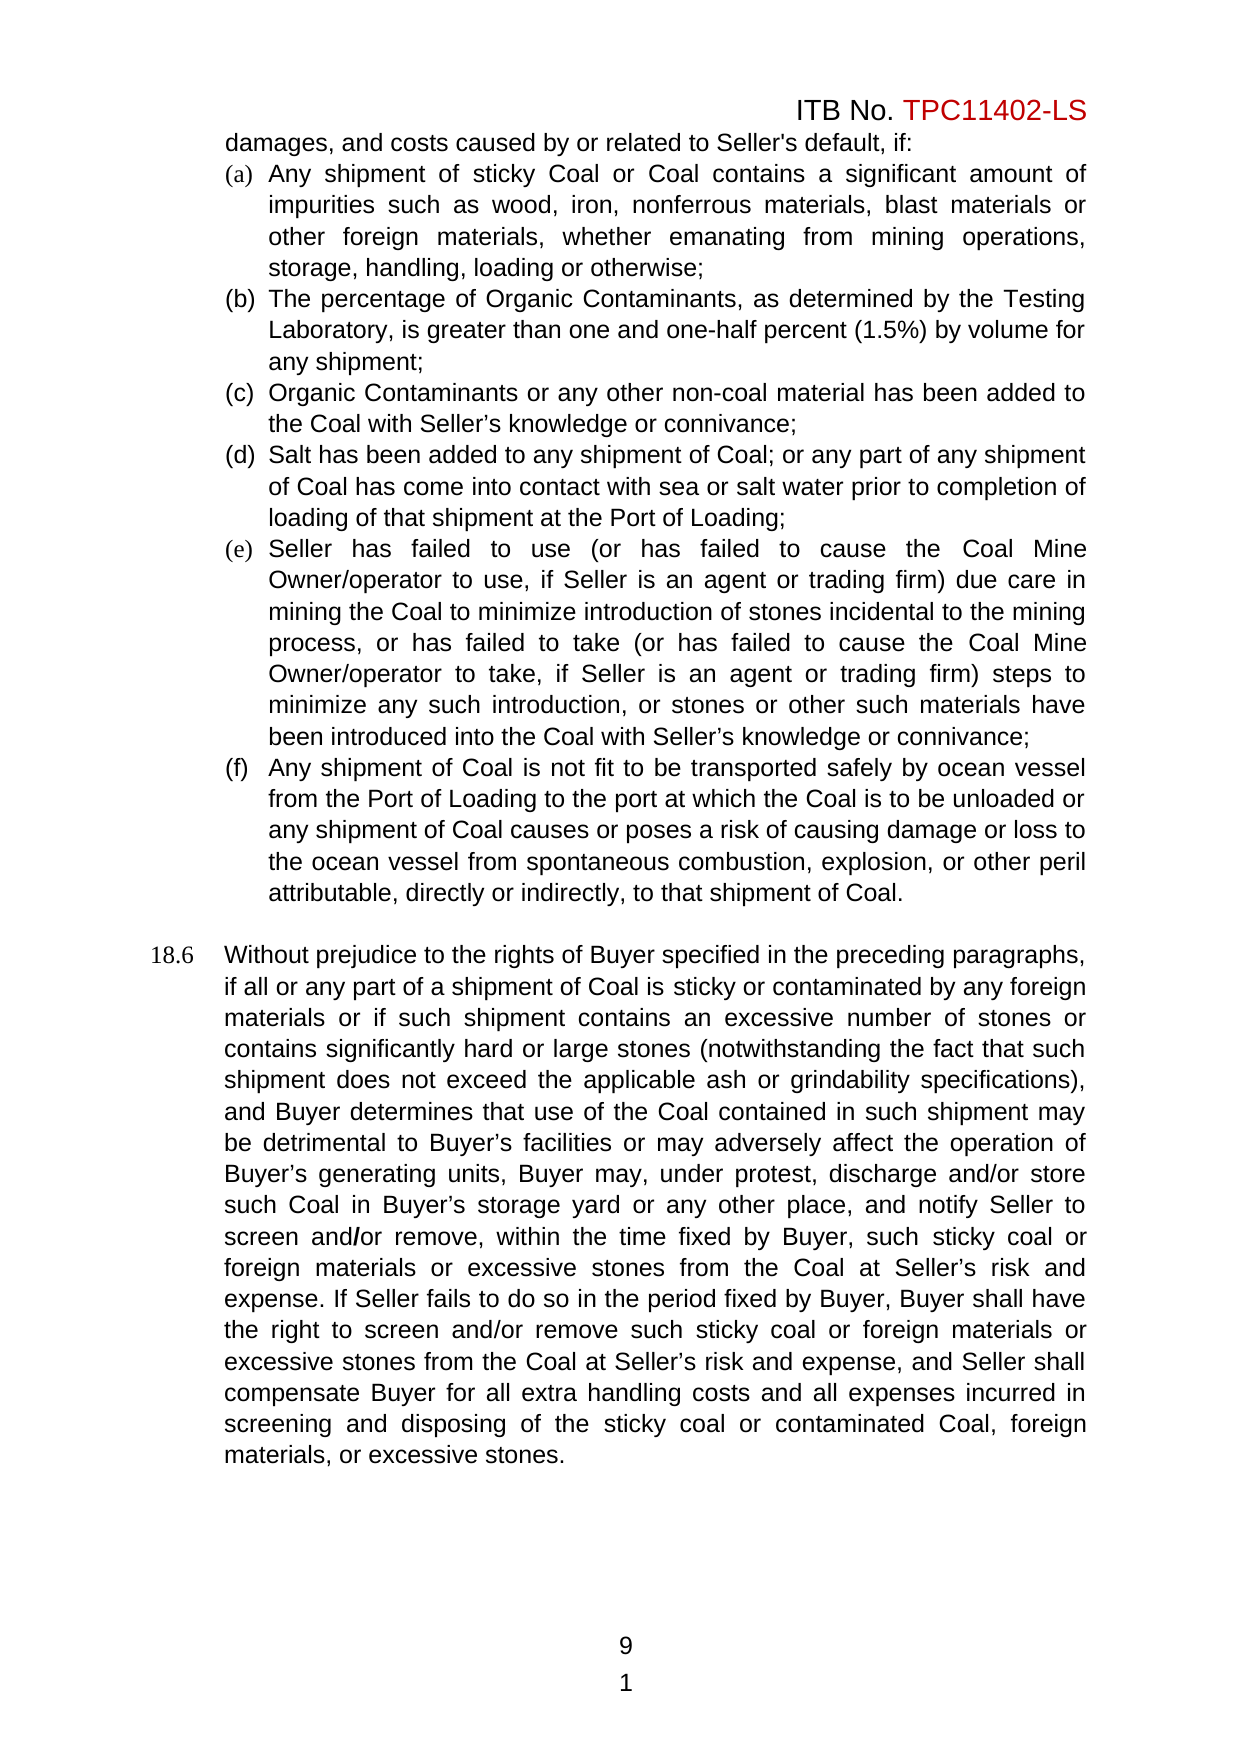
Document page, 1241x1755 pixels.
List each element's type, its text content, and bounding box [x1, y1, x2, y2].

list Salt has been added to any shipment of Coal; or any part of any shipment of Coal has come into contact with sea or salt water prior to completion of loading of that shipment at the Port of Loading; [225, 439, 1087, 532]
list Seller has failed to use (or has failed to cause the Coal Mine Owner/operator to use, if Seller is an agent or trading firm) due care in mining the Coal to minimize introduction of stones incidental to the mining process, or has failed to take (or has failed to cause the Coal Mine Owner/operator to take, if Seller is an agent or trading firm) steps to minimize any such introduction, or stones or other such materials have been introduced into the Coal with Seller’s knowledge or connivance; [225, 532, 1087, 751]
list Without prejudice to the rights of Buyer specified in the preceding paragraphs, if all or any part of a shipment of Coal is sticky or contaminated by any foreign materials or if such shipment contains an excessive number of stones or contains significantly hard or large stones (notwithstanding the fact that such shipment does not exceed the applicable ash or grindability specifications), and Buyer determines that use of the Coal contained in such shipment may be detrimental to Buyer’s facilities or may adversely affect the operation of Buyer’s generating units, Buyer may, under protest, discharge and/or store such Coal in Buyer’s storage yard or any other place, and notify Seller to screen and/or remove, within the time fixed by Buyer, such sticky coal or foreign materials or excessive stones from the Coal at Seller’s risk and expense. If Seller fails to do so in the period fixed by Buyer, Buyer shall have the right to screen and/or remove such sticky coal or foreign materials or excessive stones from the Coal at Seller’s risk and expense, and Seller shall compensate Buyer for all extra handling costs and all expenses incurred in screening and disposing of the sticky coal or contaminated Coal, foreign materials, or excessive stones. [150, 939, 1087, 1470]
list Organic Contaminants or any other non-coal material has been added to the Coal with Seller’s knowledge or connivance; [225, 376, 1087, 439]
text damages, and costs caused by or related to Seller's default, if: [150, 126, 1087, 157]
list The percentage of Organic Contaminants, as determined by the Testing Laboratory, is greater than one and one-half percent (1.5%) by volume for any shipment; [225, 282, 1087, 376]
list Any shipment of sticky Coal or Coal contains a significant amount of impurities such as wood, iron, nonferrous materials, blast materials or other foreign materials, whether emanating from mining operations, storage, handling, loading or otherwise; [225, 157, 1087, 282]
list Any shipment of Coal is not fit to be transported safely by ocean vessel from the Port of Loading to the port at which the Coal is to be unloaded or any shipment of Coal causes or poses a risk of causing damage or loss to the ocean vessel from spontaneous combustion, explosion, or other peril attributable, directly or indirectly, to that shipment of Coal. [225, 751, 1087, 907]
